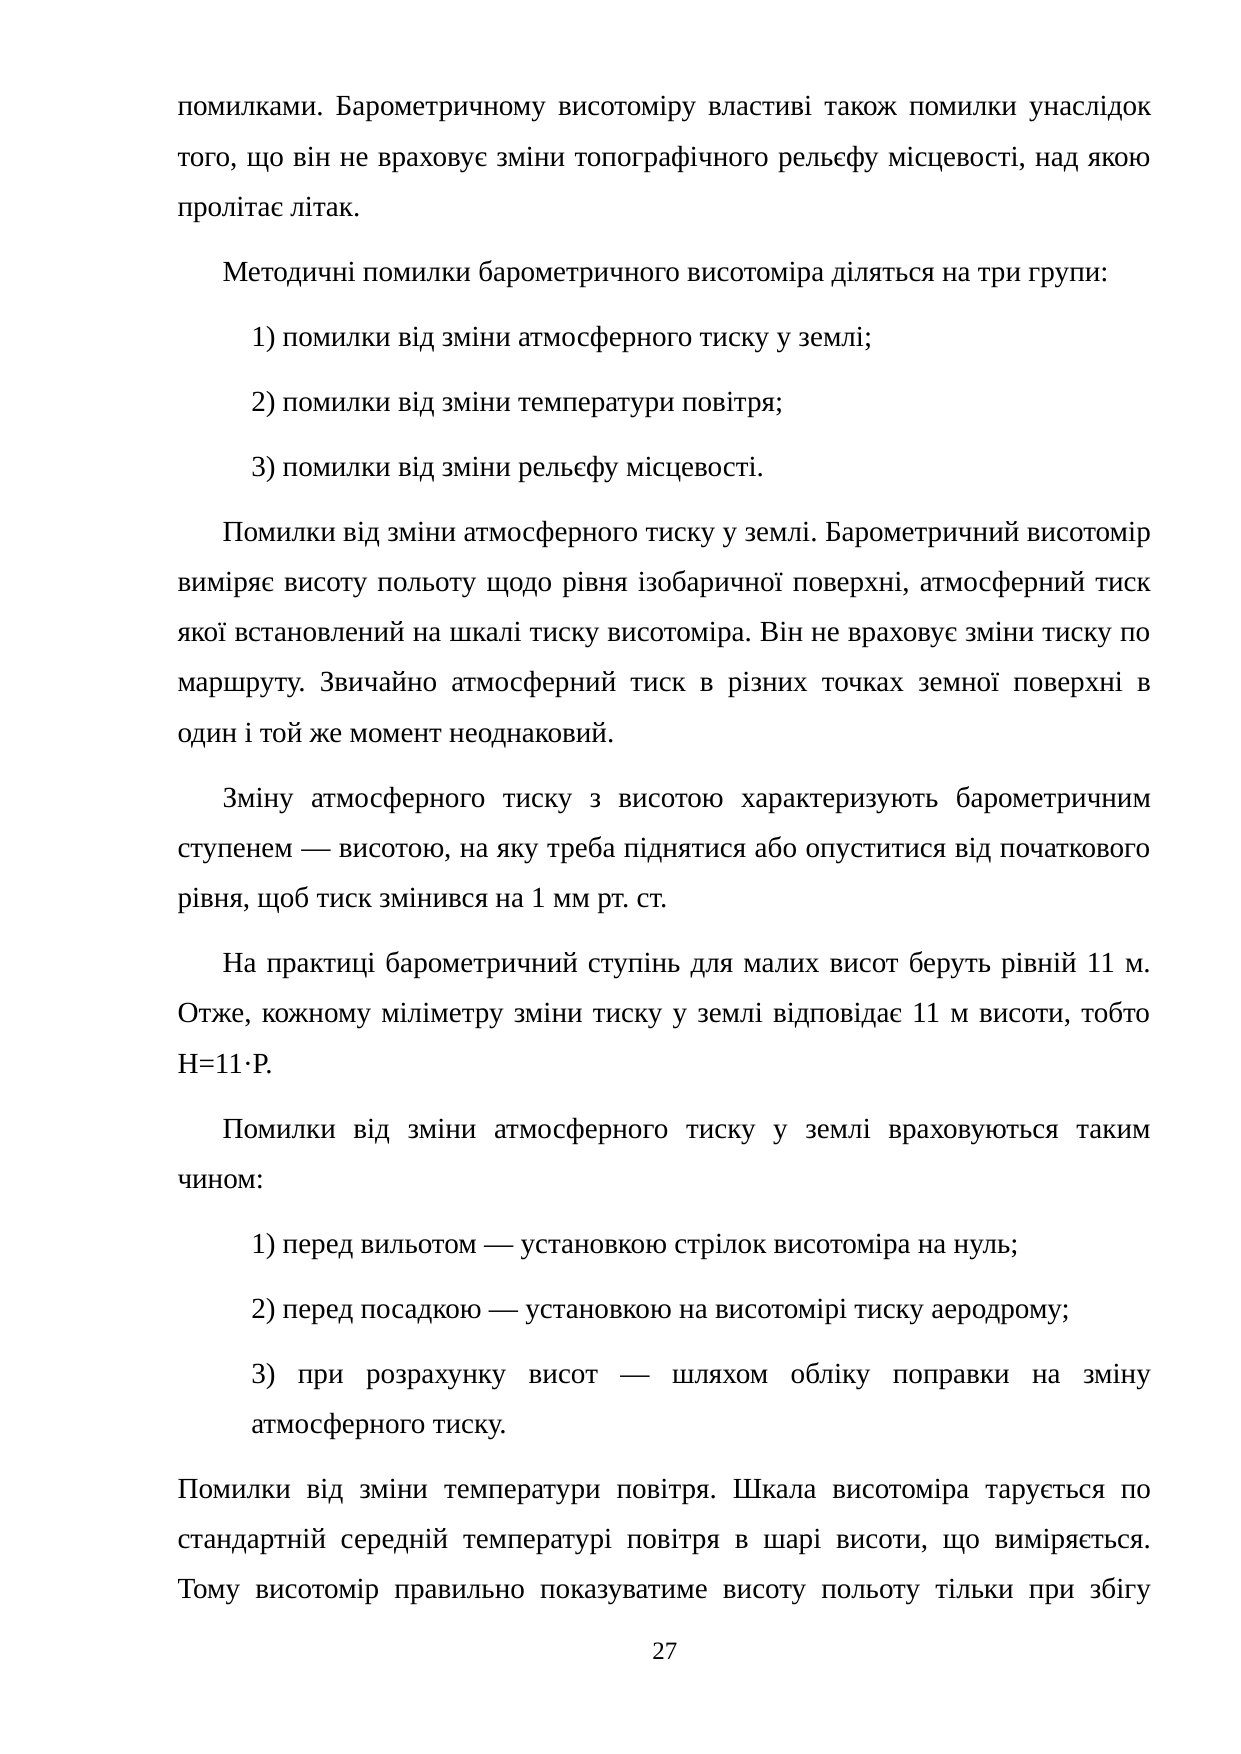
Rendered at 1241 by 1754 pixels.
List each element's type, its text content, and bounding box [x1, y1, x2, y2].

text помилками. Барометричному висотоміру властиві також помилки унаслідок того, що він не враховує зміни топографічного рельєфу місцевості, над якою пролітає літак. [177, 88, 1152, 223]
text 1) перед вильотом — установкою стрілок висотоміра на нуль; [251, 1226, 1152, 1259]
text 2) перед посадкою — установкою на висотомірі тиску аеродрому; [251, 1291, 1152, 1324]
text 1) помилки від зміни атмосферного тиску у землі; [251, 319, 1152, 352]
text Помилки від зміни температури повітря. Шкала висотоміра тарується по стандартній середній температурі повітря в шарі висоти, що виміряється. Тому висотомір правильно показуватиме висоту польоту тільки при збігу [177, 1471, 1152, 1605]
text Зміну атмосферного тиску з висотою характеризують барометричним ступенем — висотою, на яку треба піднятися або опуститися від початкового рівня, щоб тиск змінився на 1 мм рт. ст. [177, 780, 1152, 914]
text Помилки від зміни атмосферного тиску у землі. Барометричний висотомір виміряє висоту польоту щодо рівня ізобаричної поверхні, атмосферний тиск якої встановлений на шкалі тиску висотоміра. Він не враховує зміни тиску по маршруту. Звичайно атмосферний тиск в різних точках земної поверхні в один і той же момент неоднаковий. [177, 514, 1152, 748]
text Помилки від зміни атмосферного тиску у землі враховуються таким чином: [177, 1111, 1152, 1195]
text 3) при розрахунку висот — шляхом обліку поправки на зміну атмосферного тиску. [251, 1356, 1152, 1440]
text На практиці барометричний ступінь для малих висот беруть рівній 11 м. Отже, кожному міліметру зміни тиску у землі відповідає 11 м висоти, тобто Н=11·Р. [177, 945, 1152, 1079]
text 3) помилки від зміни рельєфу місцевості. [251, 449, 1152, 482]
text 2) помилки від зміни температури повітря; [251, 384, 1152, 417]
text Методичні помилки барометричного висотоміра діляться на три групи: [177, 254, 1152, 288]
